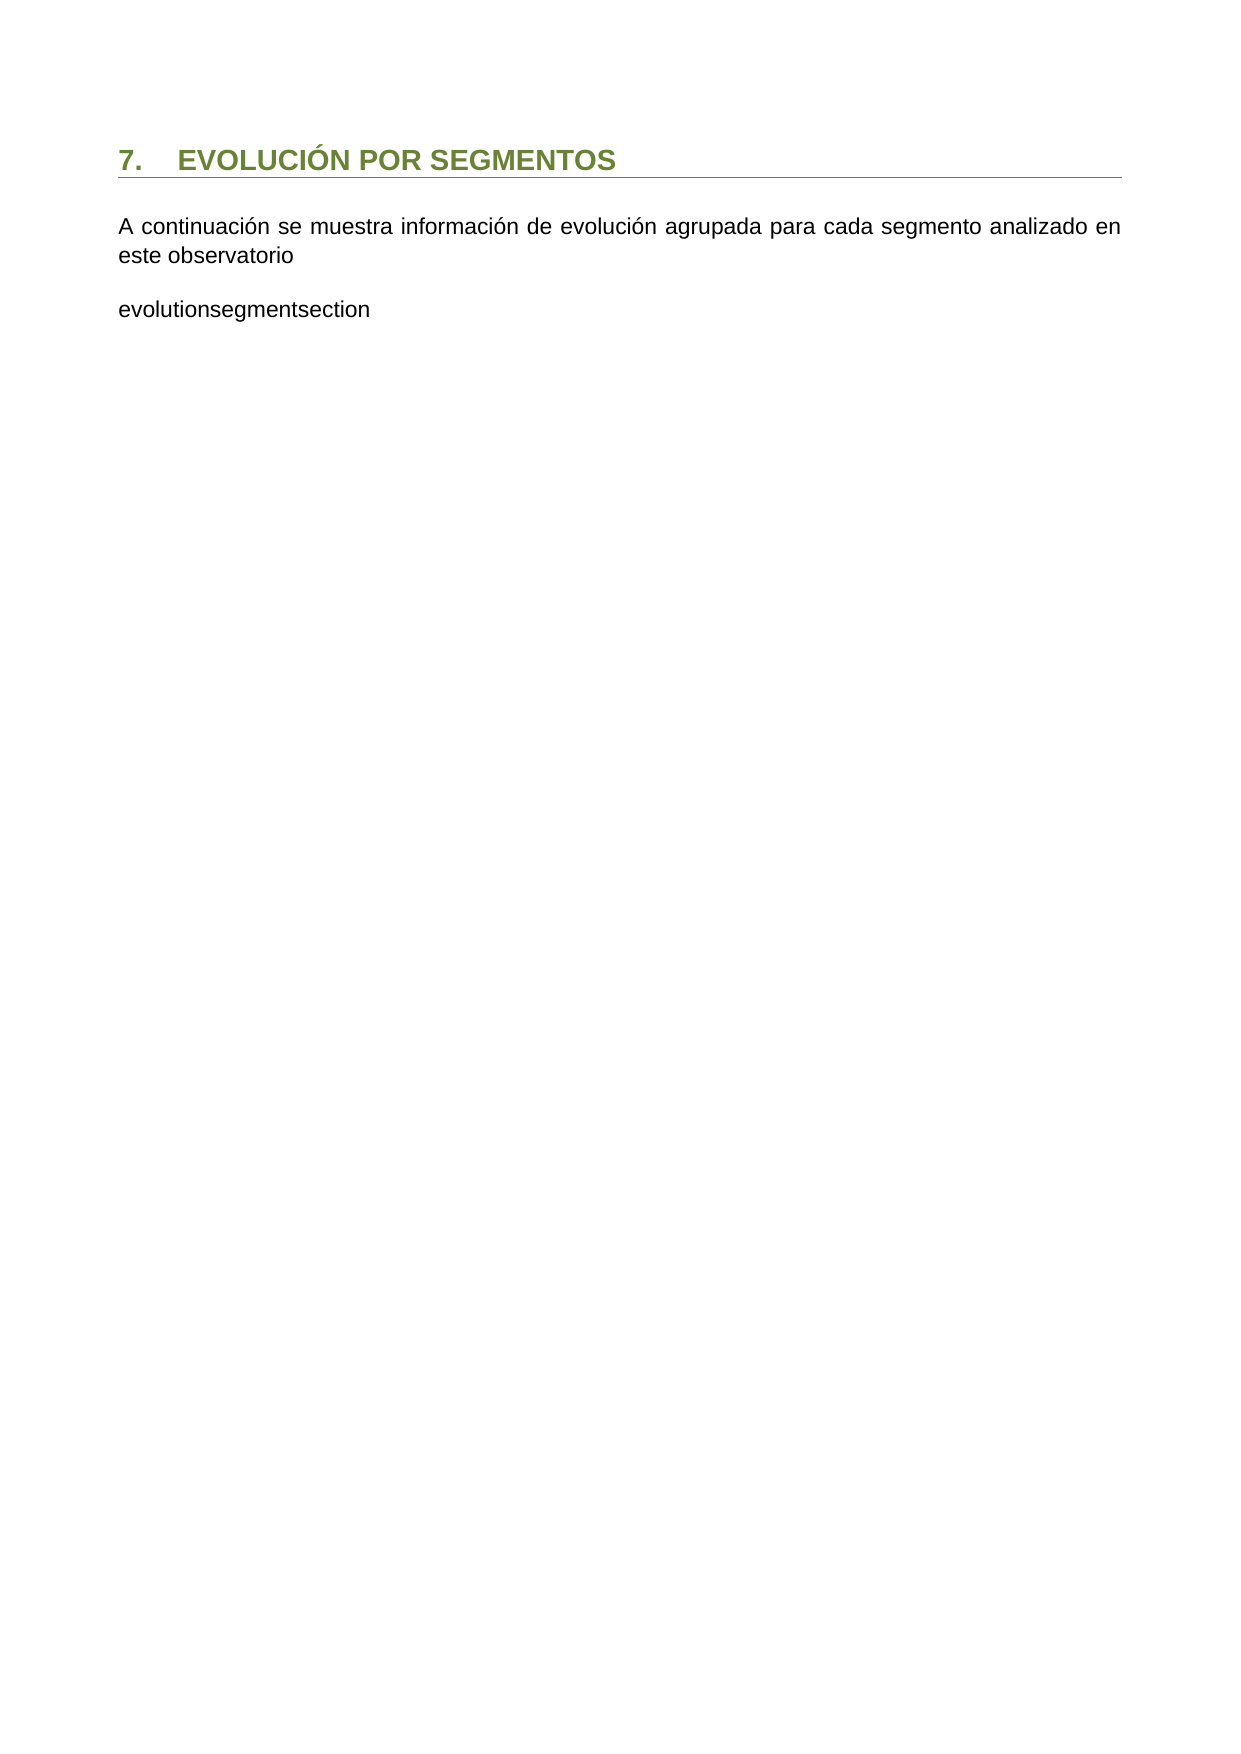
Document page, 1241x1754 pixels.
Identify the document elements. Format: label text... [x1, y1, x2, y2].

text evolutionsegmentsection [118, 296, 1122, 322]
subtitle Evolución por segmentos [118, 143, 1122, 177]
text A continuación se muestra información de evolución agrupada para cada segmento analizado en este observatorio [118, 213, 1122, 268]
